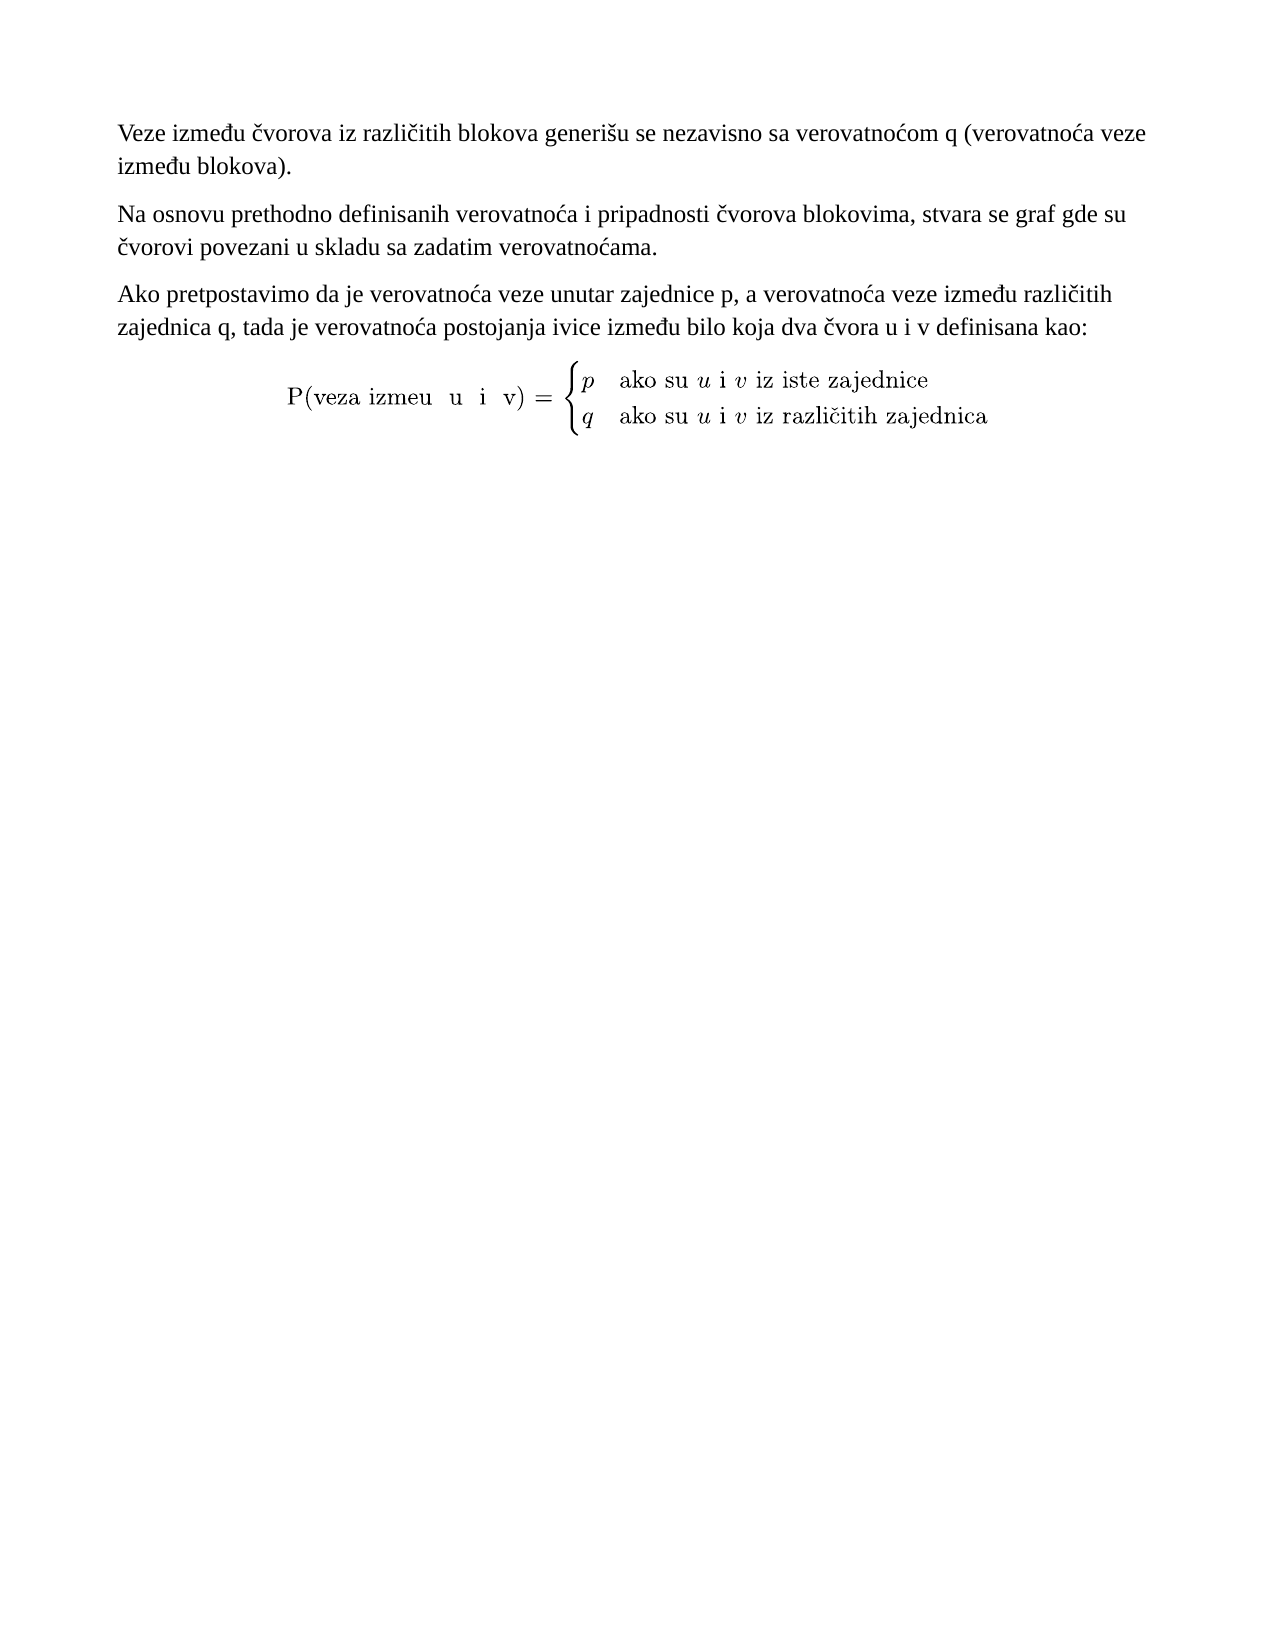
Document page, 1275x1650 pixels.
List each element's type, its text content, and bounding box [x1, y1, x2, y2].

text Veze između čvorova iz različitih blokova generišu se nezavisno sa verovatnoćom q (verovatnoća veze između blokova). [117, 118, 1158, 180]
text Na osnovu prethodno definisanih verovatnoća i pripadnosti čvorova blokovima, stvara se graf gde su čvorovi povezani u skladu sa zadatim verovatnoćama. [117, 199, 1158, 261]
text Ako pretpostavimo da je verovatnoća veze unutar zajednice p, a verovatnoća veze između različitih zajednica q, tada je verovatnoća postojanja ivice između bilo koja dva čvora u i v definisana kao: [117, 279, 1158, 341]
